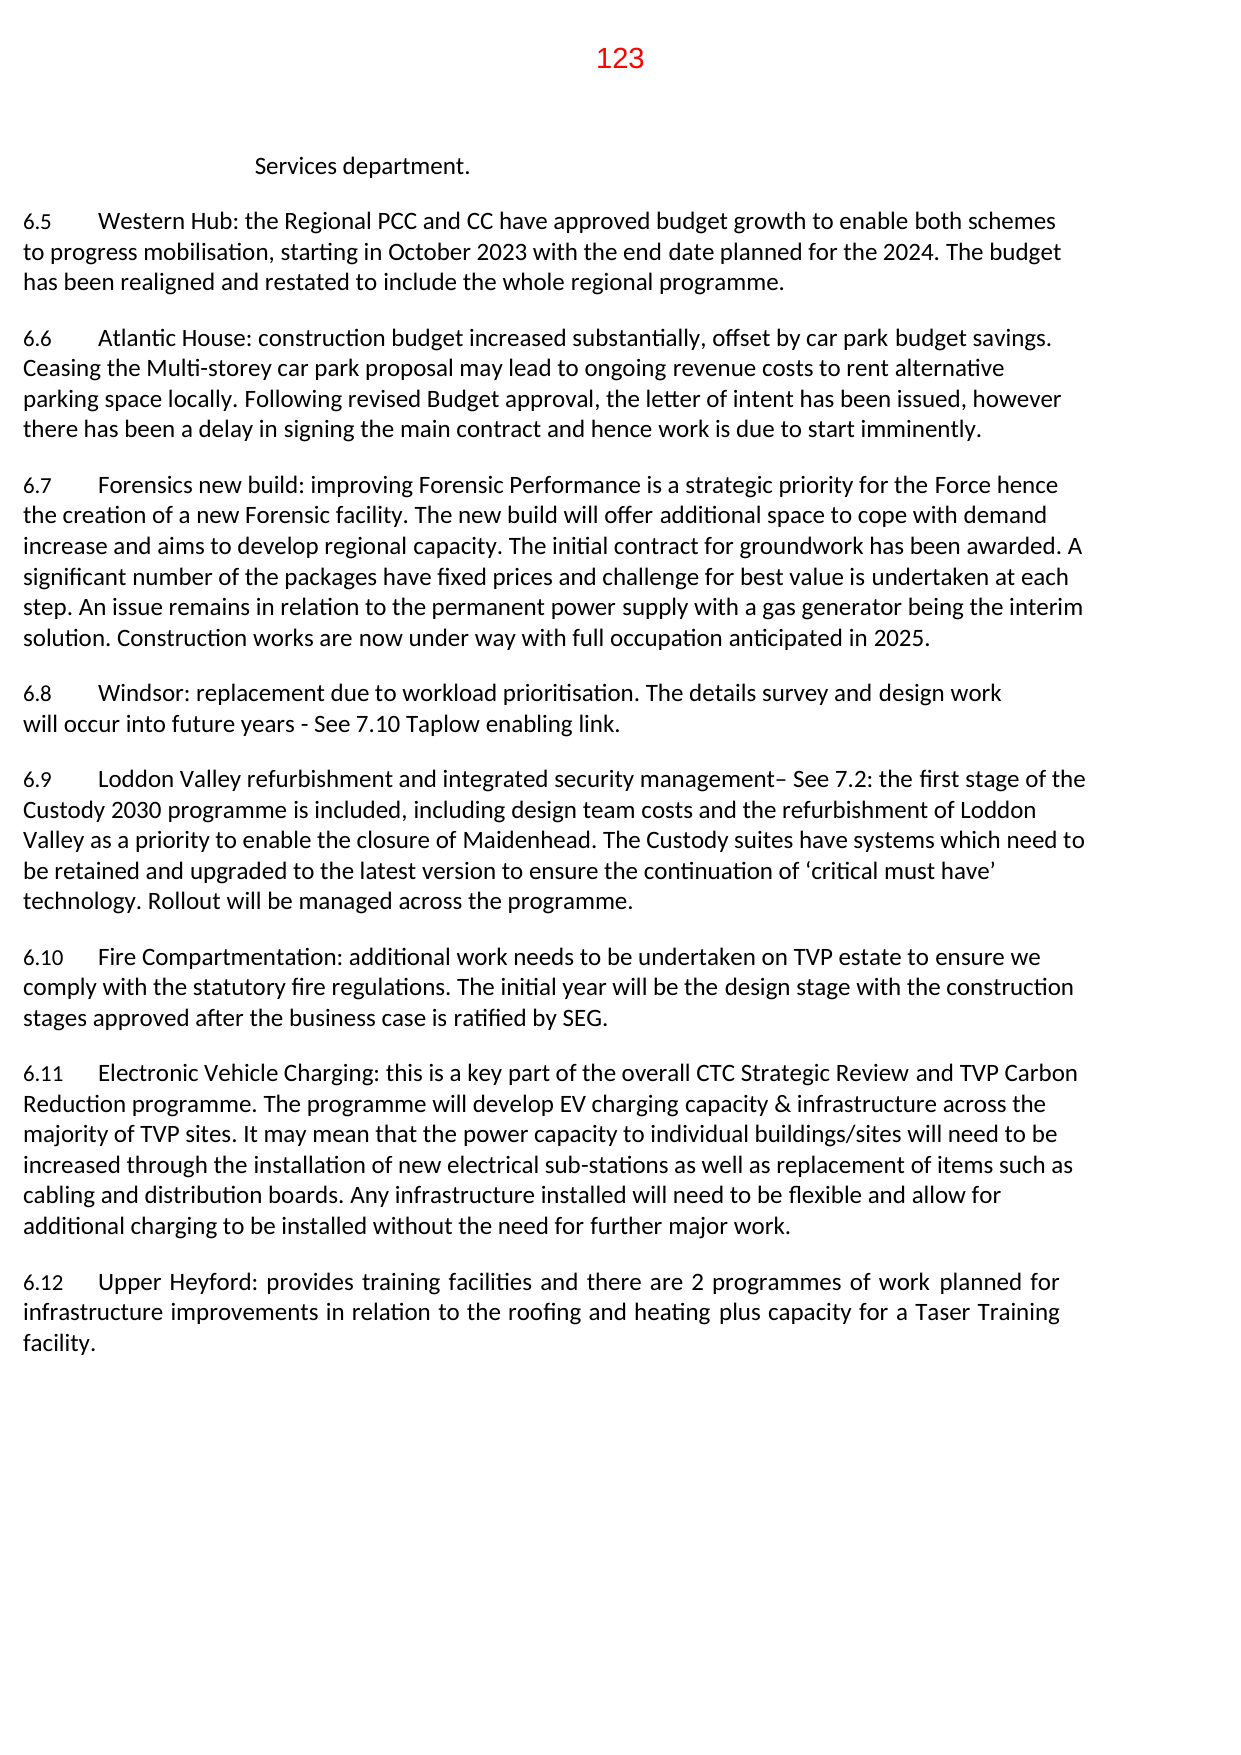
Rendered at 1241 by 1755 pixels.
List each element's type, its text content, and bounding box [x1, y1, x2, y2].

list Forensics new build: improving Forensic Performance is a strategic priority for the Force hence the creation of a new Forensic facility. The new build will offer additional space to cope with demand increase and aims to develop regional capacity. The initial contract for groundwork has been awarded. A significant number of the packages have fixed prices and challenge for best value is undertaken at each step. An issue remains in relation to the permanent power supply with a gas generator being the interim solution. Construction works are now under way with full occupation anticipated in 2025. [23, 469, 1086, 652]
list Western Hub: the Regional PCC and CC have approved budget growth to enable both schemes to progress mobilisation, starting in October 2023 with the end date planned for the 2024. The budget has been realigned and restated to include the whole regional programme. [23, 205, 1066, 297]
list Windsor: replacement due to workload prioritisation. The details survey and design work will occur into future years - See 7.10 Taplow enabling link. [23, 677, 1031, 738]
list Upper Heyford: provides training facilities and there are 2 programmes of work planned for infrastructure improvements in relation to the roofing and heating plus capacity for a Taser Training facility. [23, 1266, 1060, 1357]
list Electronic Vehicle Charging: this is a key part of the overall CTC Strategic Review and TVP Carbon Reduction programme. The programme will develop EV charging capacity & infrastructure across the majority of TVP sites. It may mean that the power capacity to individual buildings/sites will need to be increased through the installation of new electrical sub-stations as well as replacement of items such as cabling and distribution boards. Any infrastructure installed will need to be flexible and allow for additional charging to be installed without the need for further major work. [23, 1057, 1080, 1241]
list Fire Compartmentation: additional work needs to be undertaken on TVP estate to ensure we comply with the statutory fire regulations. The initial year will be the design stage with the construction stages approved after the business case is ratified by SEG. [23, 941, 1087, 1033]
list Loddon Valley refurbishment and integrated security management– See 7.2: the first stage of the Custody 2030 programme is included, including design team costs and the refurbishment of Loddon Valley as a priority to enable the closure of Maidenhead. The Custody suites have systems which need to be retained and upgraded to the latest version to ensure the continuation of ‘critical must have’ technology. Rollout will be managed across the programme. [23, 763, 1090, 916]
list Atlantic House: construction budget increased substantially, offset by car park budget savings. Ceasing the Multi-storey car park proposal may lead to ongoing revenue costs to rent alternative parking space locally. Following revised Budget approval, the letter of intent has been issued, however there has been a delay in signing the main contract and hence work is due to start imminently. [23, 322, 1076, 444]
text Services department. [254, 150, 1230, 180]
